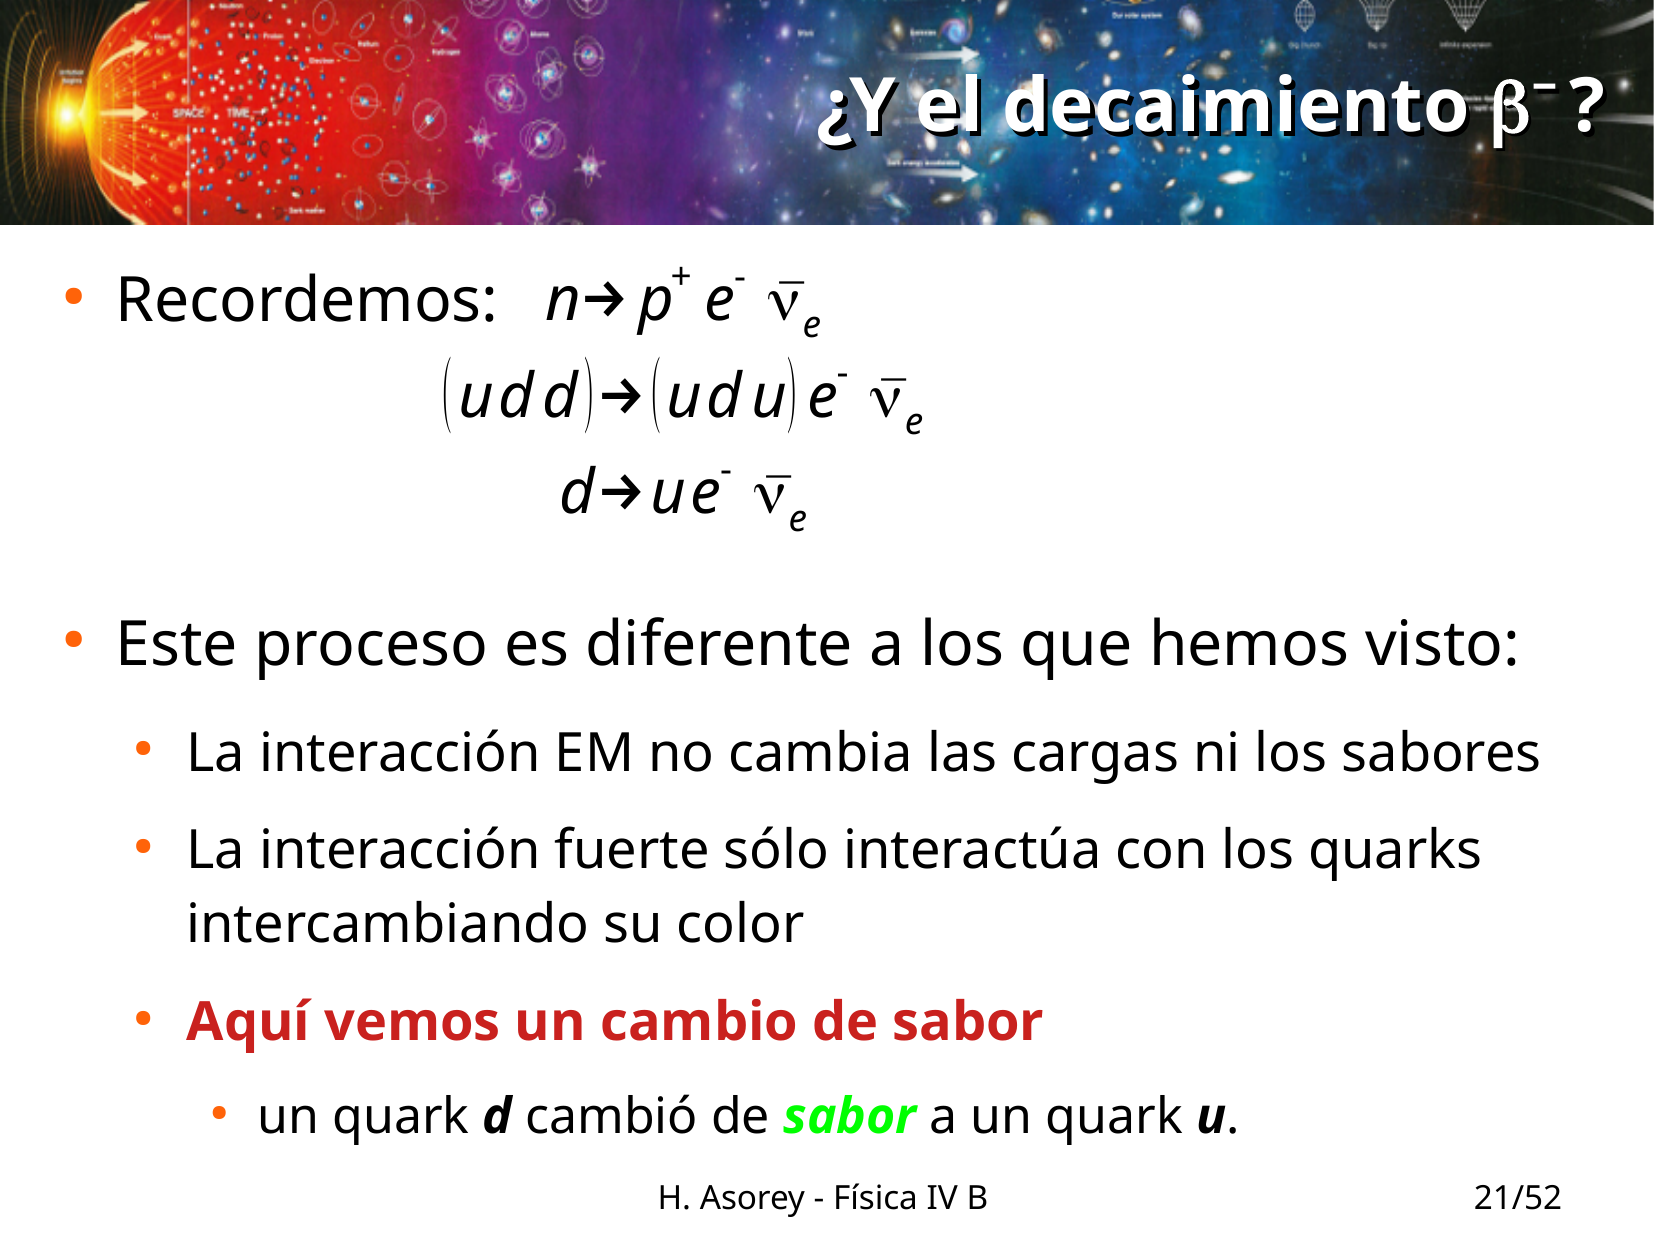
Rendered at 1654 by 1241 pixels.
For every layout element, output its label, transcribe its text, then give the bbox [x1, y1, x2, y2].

chart [435, 253, 928, 541]
title ¿Y el decaimiento b⁻ ? [45, 15, 1606, 191]
list Recordemos: Este proceso es diferente a los que hemos visto: La interacción EM no cambia las cargas ni los sabores La interacción fuerte sólo interactúa con los quarks intercambiando su color Aquí vemos un cambio de sabor un quark d cambió de sabor a un quark u. [45, 255, 1606, 1156]
picture [0, 0, 1654, 225]
